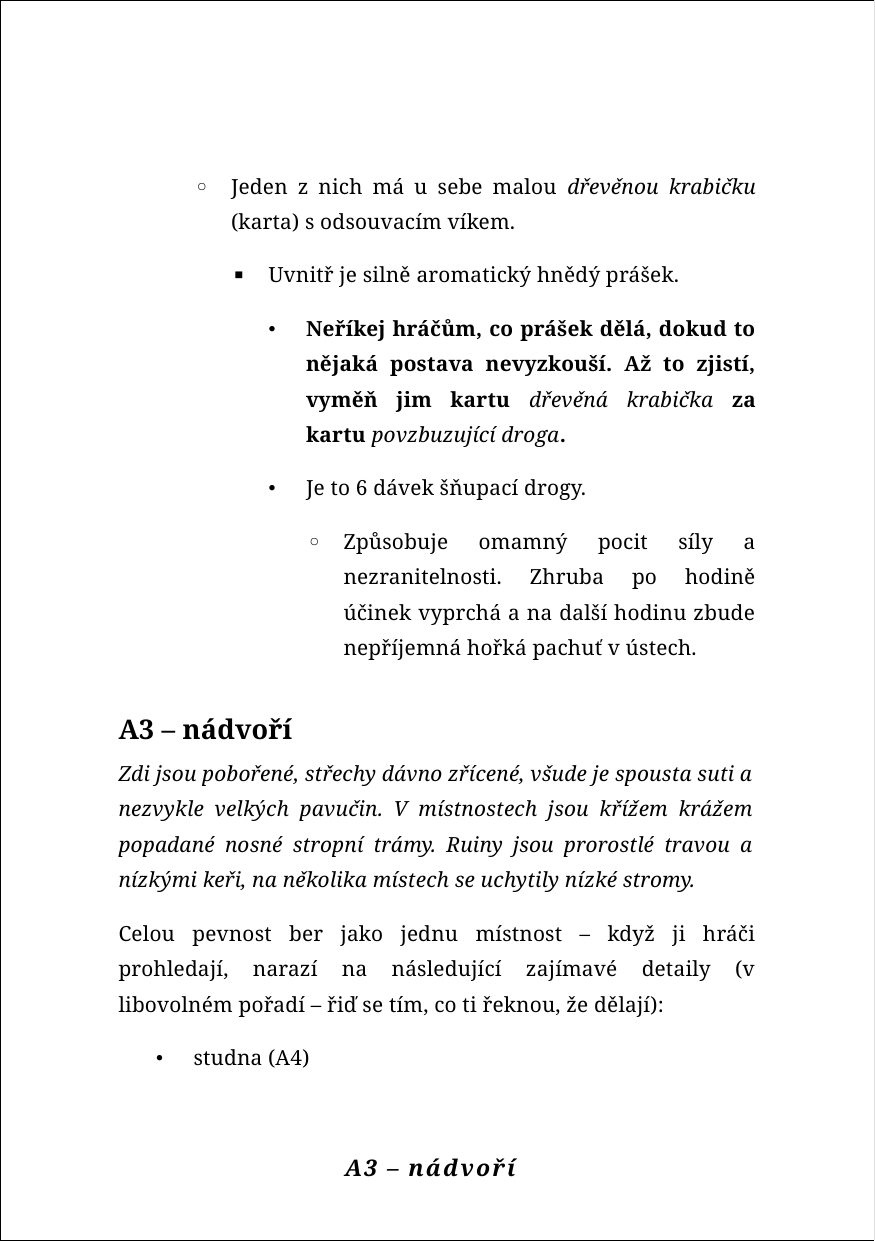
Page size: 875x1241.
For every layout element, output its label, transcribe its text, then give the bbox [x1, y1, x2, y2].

list Jeden z nich má u sebe malou dřevěnou krabičku (karta) s odsouvacím víkem. [193, 172, 756, 236]
text Zdi jsou pobořené, střechy dávno zřícené, všude je spousta suti a nezvykle velkých pavučin. V místnostech jsou křížem krážem popadané nosné stropní trámy. Ruiny jsou prorostlé travou a nízkými keři, na několika místech se uchytily nízké stromy. [118, 759, 756, 894]
list studna (A4) [156, 1043, 756, 1071]
list Je to 6 dávek šňupací drogy. [268, 473, 756, 502]
list Způsobuje omamný pocit síly a nezranitelnosti. Zhruba po hodině účinek vyprchá a na další hodinu zbude nepříjemná hořká pachuť v ústech. [306, 527, 756, 662]
list Neříkej hráčům, co prášek dělá, dokud to nějaká postava nevyzkouší. Až to zjistí, vyměň jim kartu dřevěná krabička za kartu povzbuzující droga. [268, 314, 756, 449]
subtitle A3 – nádvoří [118, 710, 756, 747]
list Uvnitř je silně aromatický hnědý prášek. [231, 261, 756, 289]
text Celou pevnost ber jako jednu místnost – když ji hráči prohledají, narazí na následující zajímavé detaily (v libovolném pořadí – řiď se tím, co ti řeknou, že dělají): [118, 919, 756, 1018]
